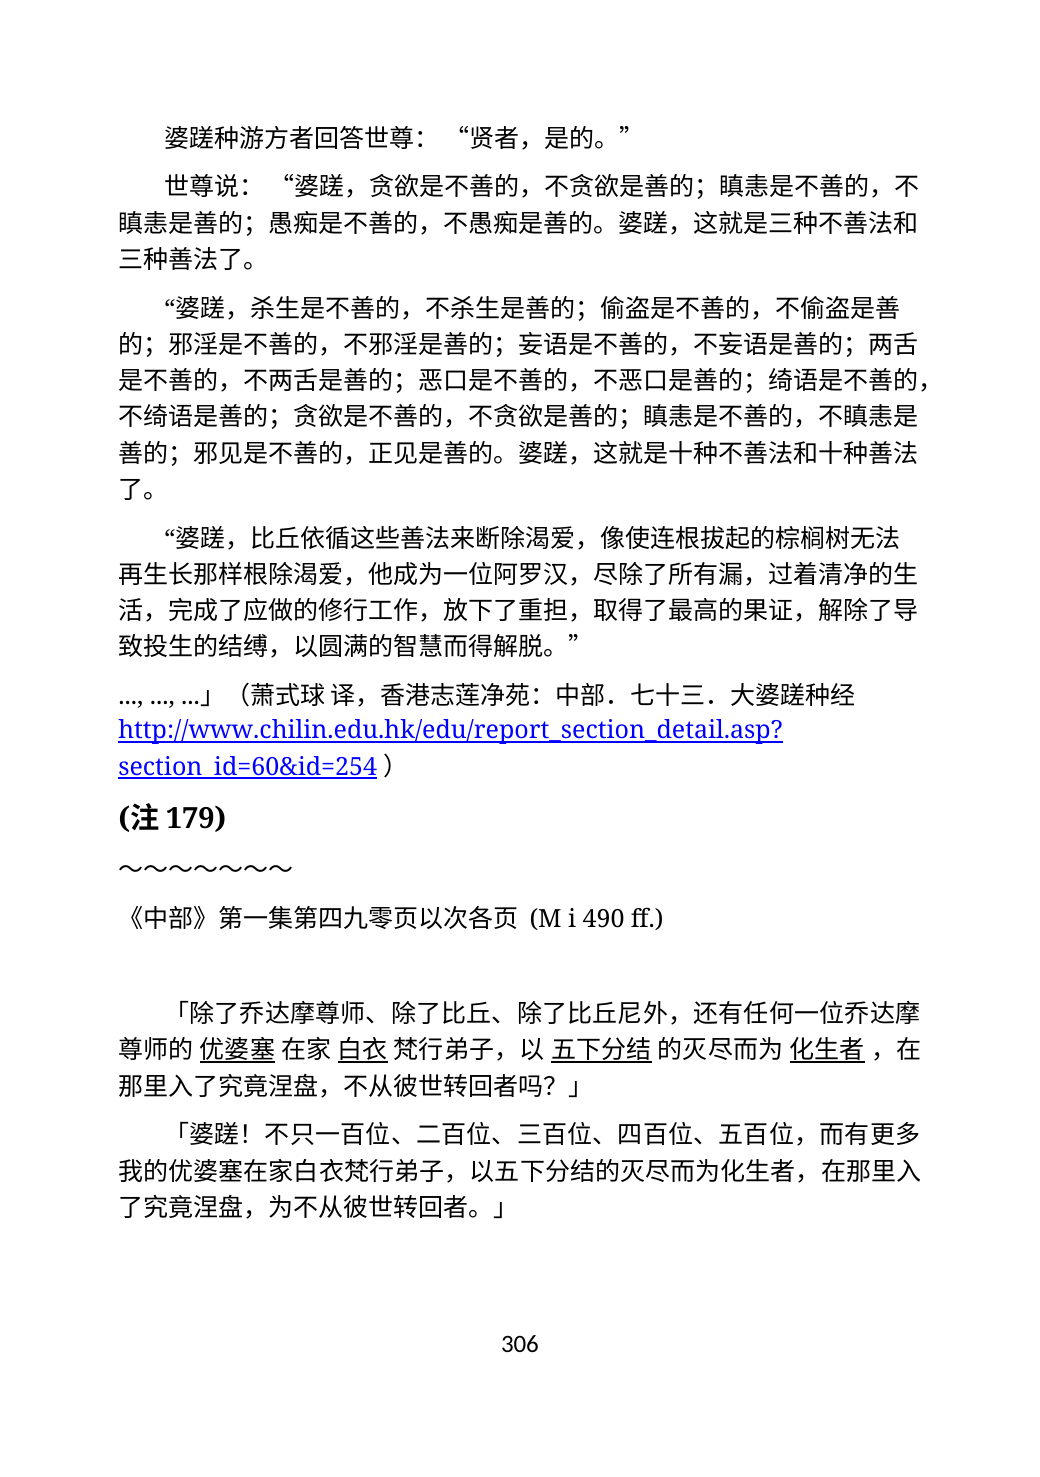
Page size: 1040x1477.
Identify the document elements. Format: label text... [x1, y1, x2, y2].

text “婆蹉，杀生是不善的，不杀生是善的；偷盗是不善的，不偷盗是善的；邪淫是不善的，不邪淫是善的；妄语是不善的，不妄语是善的；两舌是不善的，不两舌是善的；恶口是不善的，不恶口是善的；绮语是不善的，不绮语是善的；贪欲是不善的，不贪欲是善的；瞋恚是不善的，不瞋恚是善的；邪见是不善的，正见是善的。婆蹉，这就是十种不善法和十种善法了。 [118, 288, 921, 506]
text 「婆蹉！不只一百位、二百位、三百位、四百位、五百位，而有更多我的优婆塞在家白衣梵行弟子，以五下分结的灭尽而为化生者，在那里入了究竟涅盘，为不从彼世转回者。」 [118, 1115, 921, 1224]
text 婆蹉种游方者回答世尊： “贤者，是的。” [118, 118, 921, 154]
text ..., ..., ...」（萧式球 译，香港志莲净苑：中部．七十三．大婆蹉种经 http://www.chilin.edu.hk/edu/report_section_detail.asp?section_id=60&id=254 ） [118, 676, 921, 782]
text “婆蹉，比丘依循这些善法来断除渴爱，像使连根拔起的棕榈树无法再生长那样根除渴爱，他成为一位阿罗汉，尽除了所有漏，过着清净的生活，完成了应做的修行工作，放下了重担，取得了最高的果证，解除了导致投生的结缚，以圆满的智慧而得解脱。” [118, 518, 921, 663]
text (注 179) [118, 795, 921, 837]
text ～～～～～～～ [118, 849, 921, 886]
text 「除了乔达摩尊师、除了比丘、除了比丘尼外，还有任何一位乔达摩尊师的 优婆塞 在家 白衣 梵行弟子，以 五下分结 的灭尽而为 化生者 ，在那里入了究竟涅盘，不从彼世转回者吗？」 [118, 994, 921, 1102]
text 《中部》第一集第四九零页以次各页 (M i 490 ff.) [118, 898, 921, 934]
text 世尊说： “婆蹉，贪欲是不善的，不贪欲是善的；瞋恚是不善的，不瞋恚是善的；愚痴是不善的，不愚痴是善的。婆蹉，这就是三种不善法和三种善法了。 [118, 167, 921, 276]
